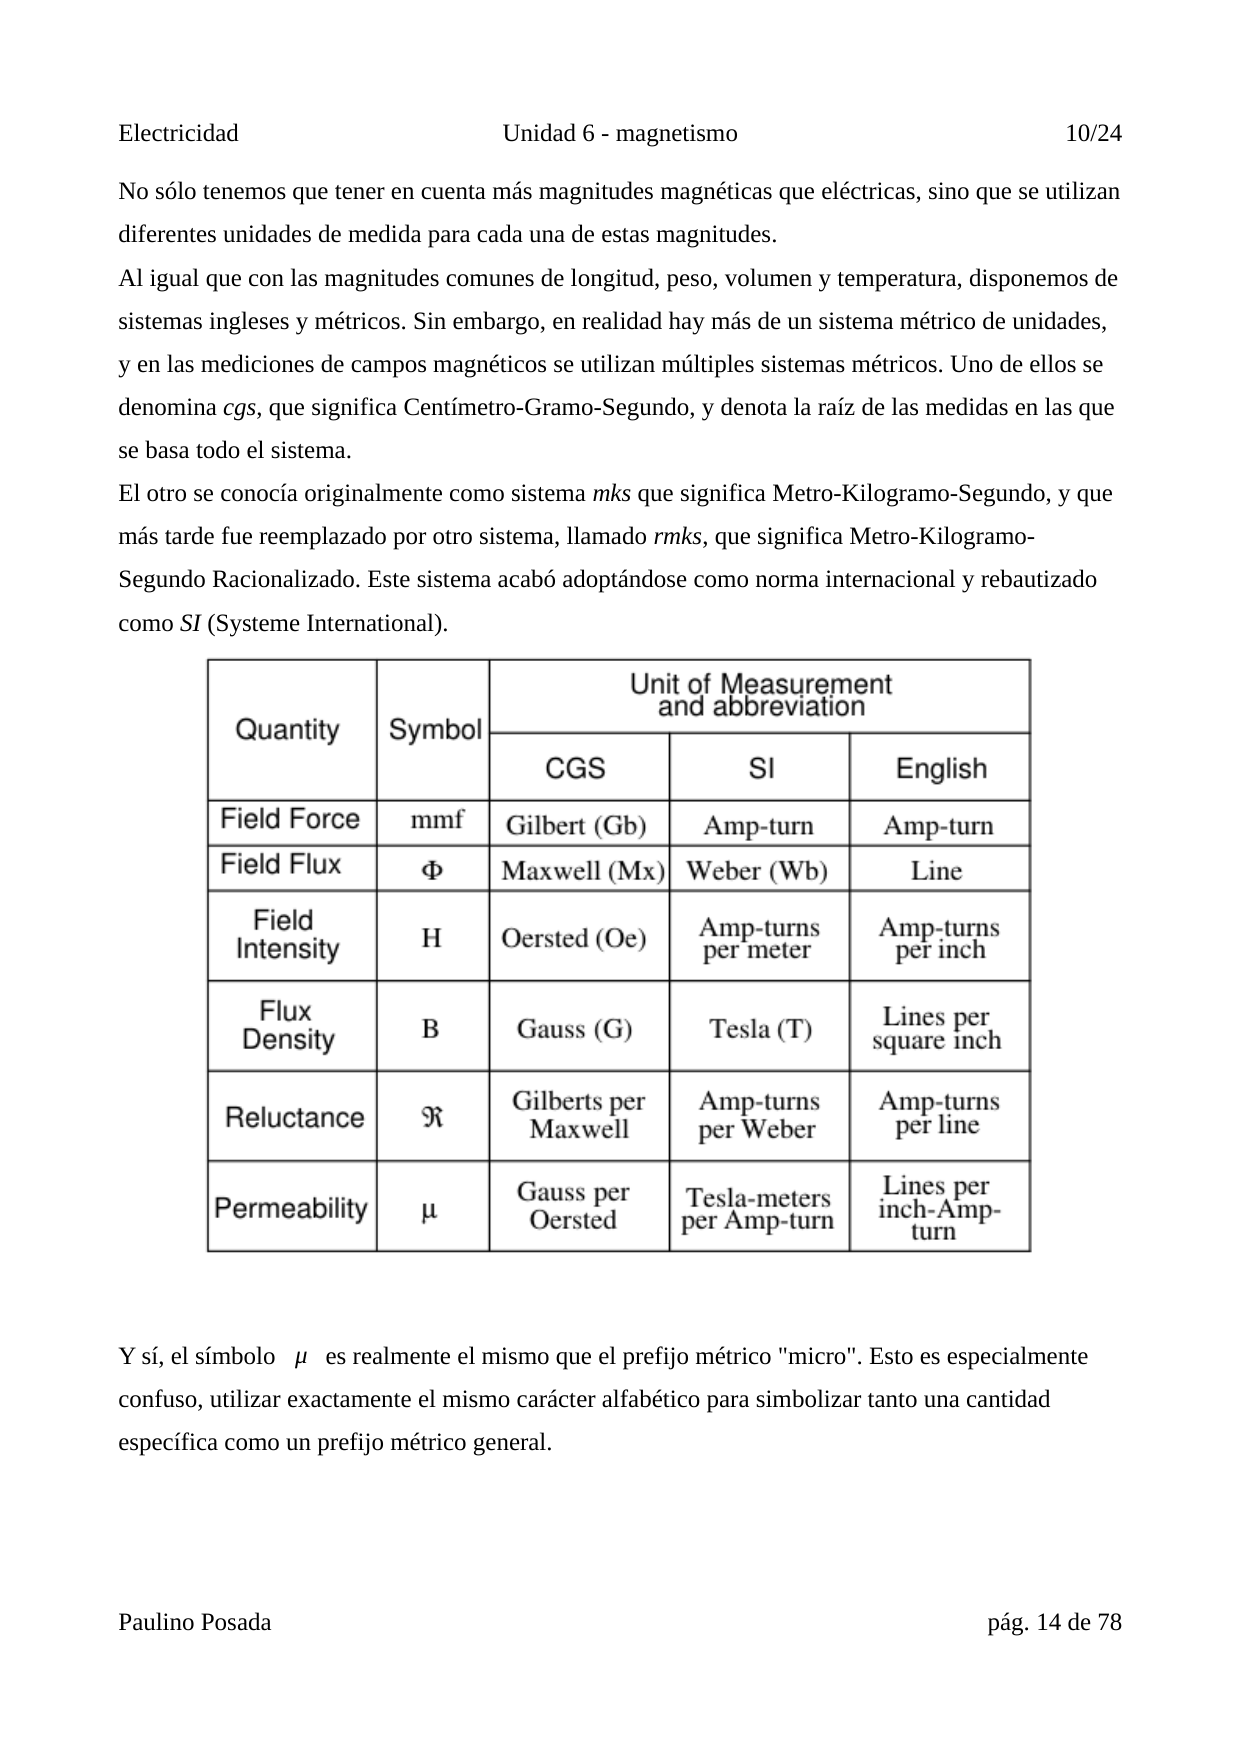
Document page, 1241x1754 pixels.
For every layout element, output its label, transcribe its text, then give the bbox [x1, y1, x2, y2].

text Y sí, el símboloes realmente el mismo que el prefijo métrico "micro". Esto es especialmente [118, 1341, 1122, 1369]
text confuso, utilizar exactamente el mismo carácter alfabético para simbolizar tanto una cantidad específica como un prefijo métrico general. [118, 1384, 1122, 1456]
text Al igual que con las magnitudes comunes de longitud, peso, volumen y temperatura, disponemos de sistemas ingleses y métricos. Sin embargo, en realidad hay más de un sistema métrico de unidades, y en las mediciones de campos magnéticos se utilizan múltiples sistemas métricos. Uno de ellos se denomina cgs, que significa Centímetro-Gramo-Segundo, y denota la raíz de las medidas en las que se basa todo el sistema. [118, 263, 1122, 464]
picture [195, 650, 1045, 1254]
text No sólo tenemos que tener en cuenta más magnitudes magnéticas que eléctricas, sino que se utilizan diferentes unidades de medida para cada una de estas magnitudes. [118, 176, 1122, 248]
text El otro se conocía originalmente como sistema mks que significa Metro-Kilogramo-Segundo, y que más tarde fue reemplazado por otro sistema, llamado rmks, que significa Metro-Kilogramo-Segundo Racionalizado. Este sistema acabó adoptándose como norma internacional y rebautizado como SI (Systeme International). [118, 478, 1122, 636]
